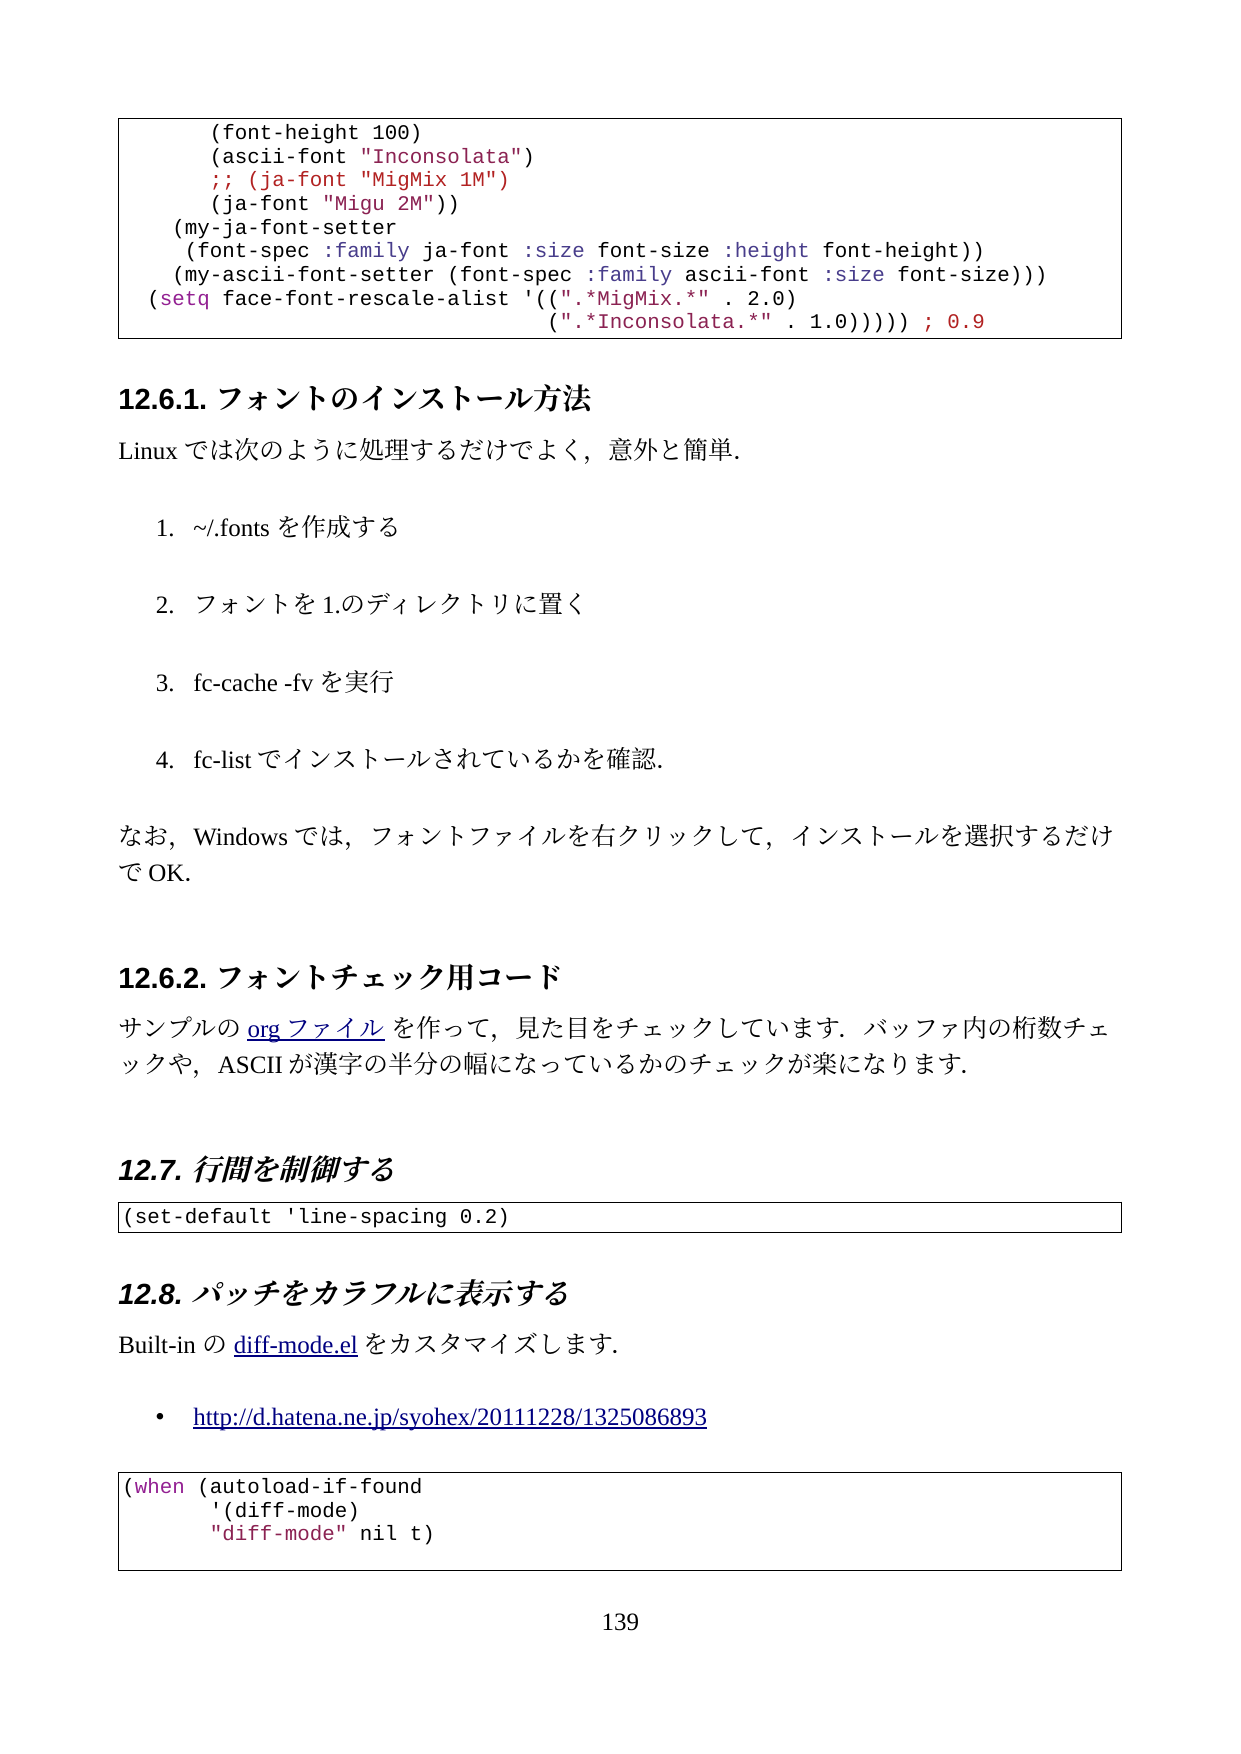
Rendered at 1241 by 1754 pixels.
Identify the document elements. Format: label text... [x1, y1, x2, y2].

list フォントを1.のディレクトリに置く [156, 585, 1122, 650]
text "diff-mode" nil t) [119, 1519, 1121, 1543]
text '(diff-mode) [119, 1496, 1121, 1519]
text (".*Inconsolata.*" . 1.0))))) ; 0.9 [119, 307, 1121, 338]
list fc-list でインストールされているかを確認． [156, 739, 1122, 804]
subtitle 行間を制御する [118, 1147, 1122, 1189]
list http://d.hatena.ne.jp/syohex/20111228/1325086893 [156, 1402, 1122, 1460]
text (ja-font "Migu 2M")) [119, 189, 1121, 213]
subtitle フォントチェック用コード [118, 955, 1122, 997]
text Built-in の diff-mode.el をカスタマイズします． [118, 1325, 1122, 1390]
text (my-ascii-font-setter (font-spec :family ascii-font :size font-size))) [119, 260, 1121, 284]
text (font-spec :family ja-font :size font-size :height font-height)) [119, 236, 1121, 260]
text Linux では次のように処理するだけでよく，意外と簡単． [118, 431, 1122, 495]
text (when (autoload-if-found [119, 1473, 1121, 1496]
text (my-ja-font-setter [119, 213, 1121, 236]
subtitle フォントのインストール方法 [118, 376, 1122, 418]
text (setq face-font-rescale-alist '((".*MigMix.*" . 2.0) [119, 284, 1121, 307]
text なお，Windows では，フォントファイルを右クリックして，インストールを選択するだけでOK． [118, 817, 1122, 917]
text (set-default 'line-spacing 0.2) [119, 1203, 1121, 1232]
text (ascii-font "Inconsolata") [119, 142, 1121, 165]
subtitle パッチをカラフルに表示する [118, 1271, 1122, 1312]
list ~/.fonts を作成する [156, 508, 1122, 572]
list fc-cache -fv を実行 [156, 662, 1122, 727]
text (font-height 100) [119, 119, 1121, 142]
text ;; (ja-font "MigMix 1M") [119, 165, 1121, 189]
text サンプルの orgファイル を作って，見た目をチェックしています．バッファ内の桁数チェックや，ASCIIが漢字の半分の幅になっているかのチェックが楽になります． [118, 1009, 1122, 1110]
